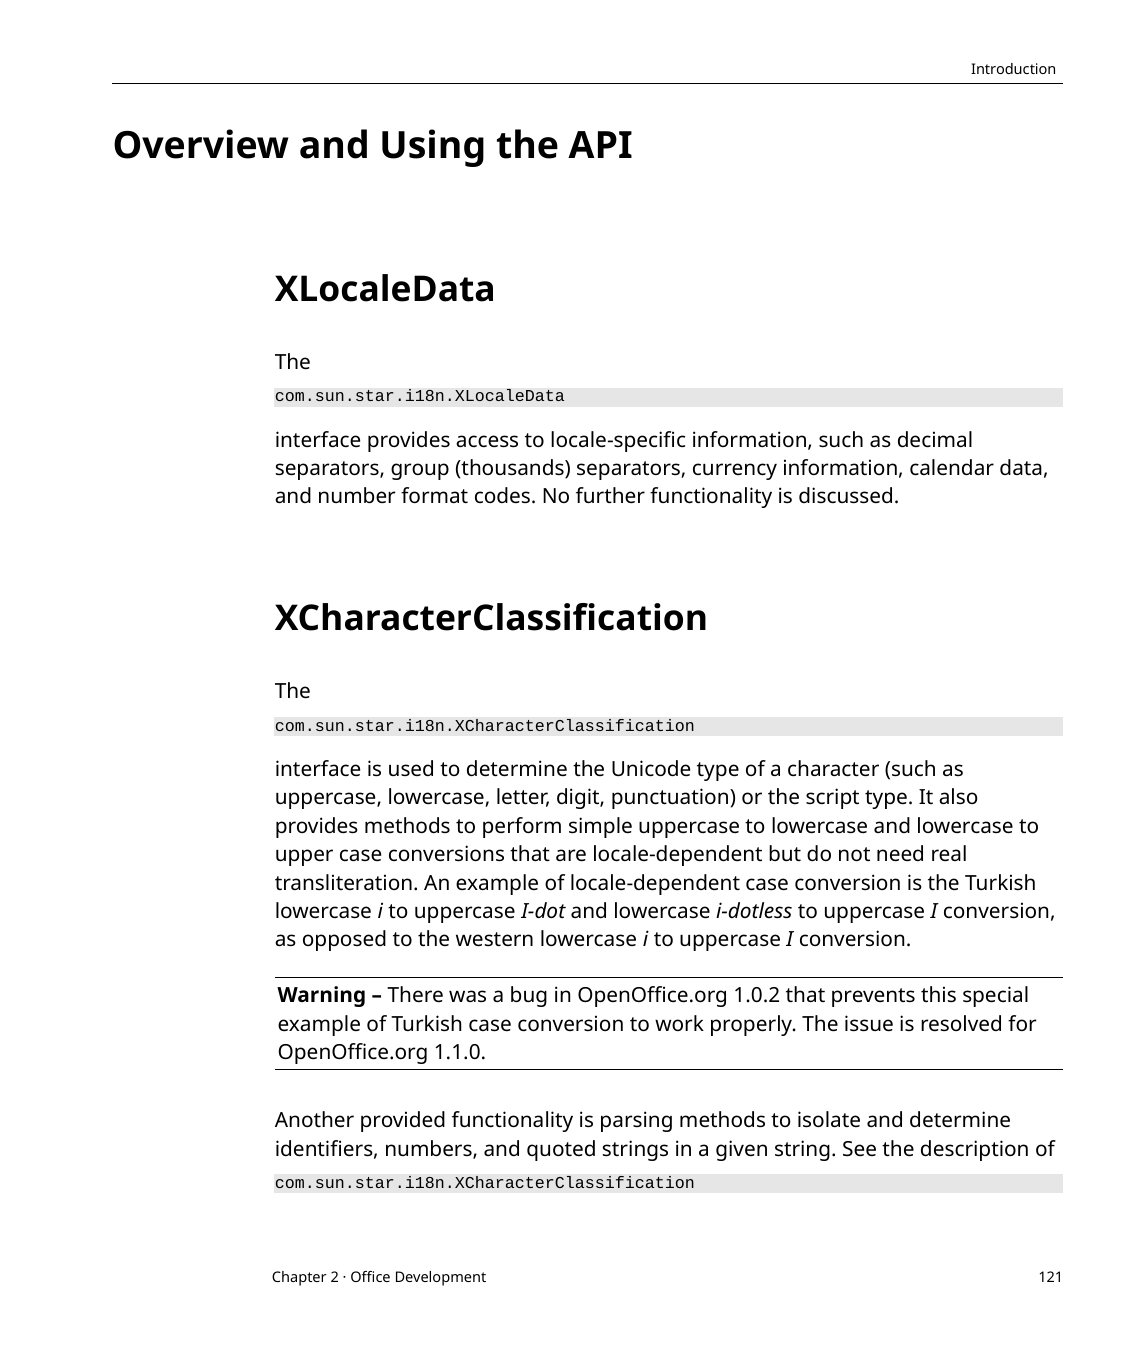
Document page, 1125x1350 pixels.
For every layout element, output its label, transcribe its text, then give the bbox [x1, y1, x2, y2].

subtitle XLocaleData [274, 264, 1063, 312]
text com.sun.star.i18n.XCharacterClassification [274, 717, 1063, 736]
subtitle XCharacterClassification [274, 593, 1063, 641]
subtitle Overview and Using the API [112, 118, 1063, 169]
text Another provided functionality is parsing methods to isolate and determine identifiers, numbers, and quoted strings in a given string. See the description of [274, 1105, 1063, 1162]
text com.sun.star.i18n.XCharacterClassification [274, 1174, 1063, 1193]
text The [274, 347, 1063, 376]
text com.sun.star.i18n.XLocaleData [274, 388, 1063, 407]
list There was a bug in OpenOffice.org 1.0.2 that prevents this special example of Turkish case conversion to work properly. The issue is resolved for OpenOffice.org 1.1.0. [274, 978, 1063, 1069]
text interface is used to determine the Unicode type of a character (such as uppercase, lowercase, letter, digit, punctuation) or the script type. It also provides methods to perform simple uppercase to lowercase and lowercase to upper case conversions that are locale-dependent but do not need real transliteration. An example of locale-dependent case conversion is the Turkish lowercase i to uppercase I-dot and lowercase i-dotless to uppercase I conversion, as opposed to the western lowercase i to uppercase I conversion. [274, 754, 1063, 953]
text interface provides access to locale-specific information, such as decimal separators, group (thousands) separators, currency information, calendar data, and number format codes. No further functionality is discussed. [274, 425, 1063, 510]
text The [274, 677, 1063, 705]
